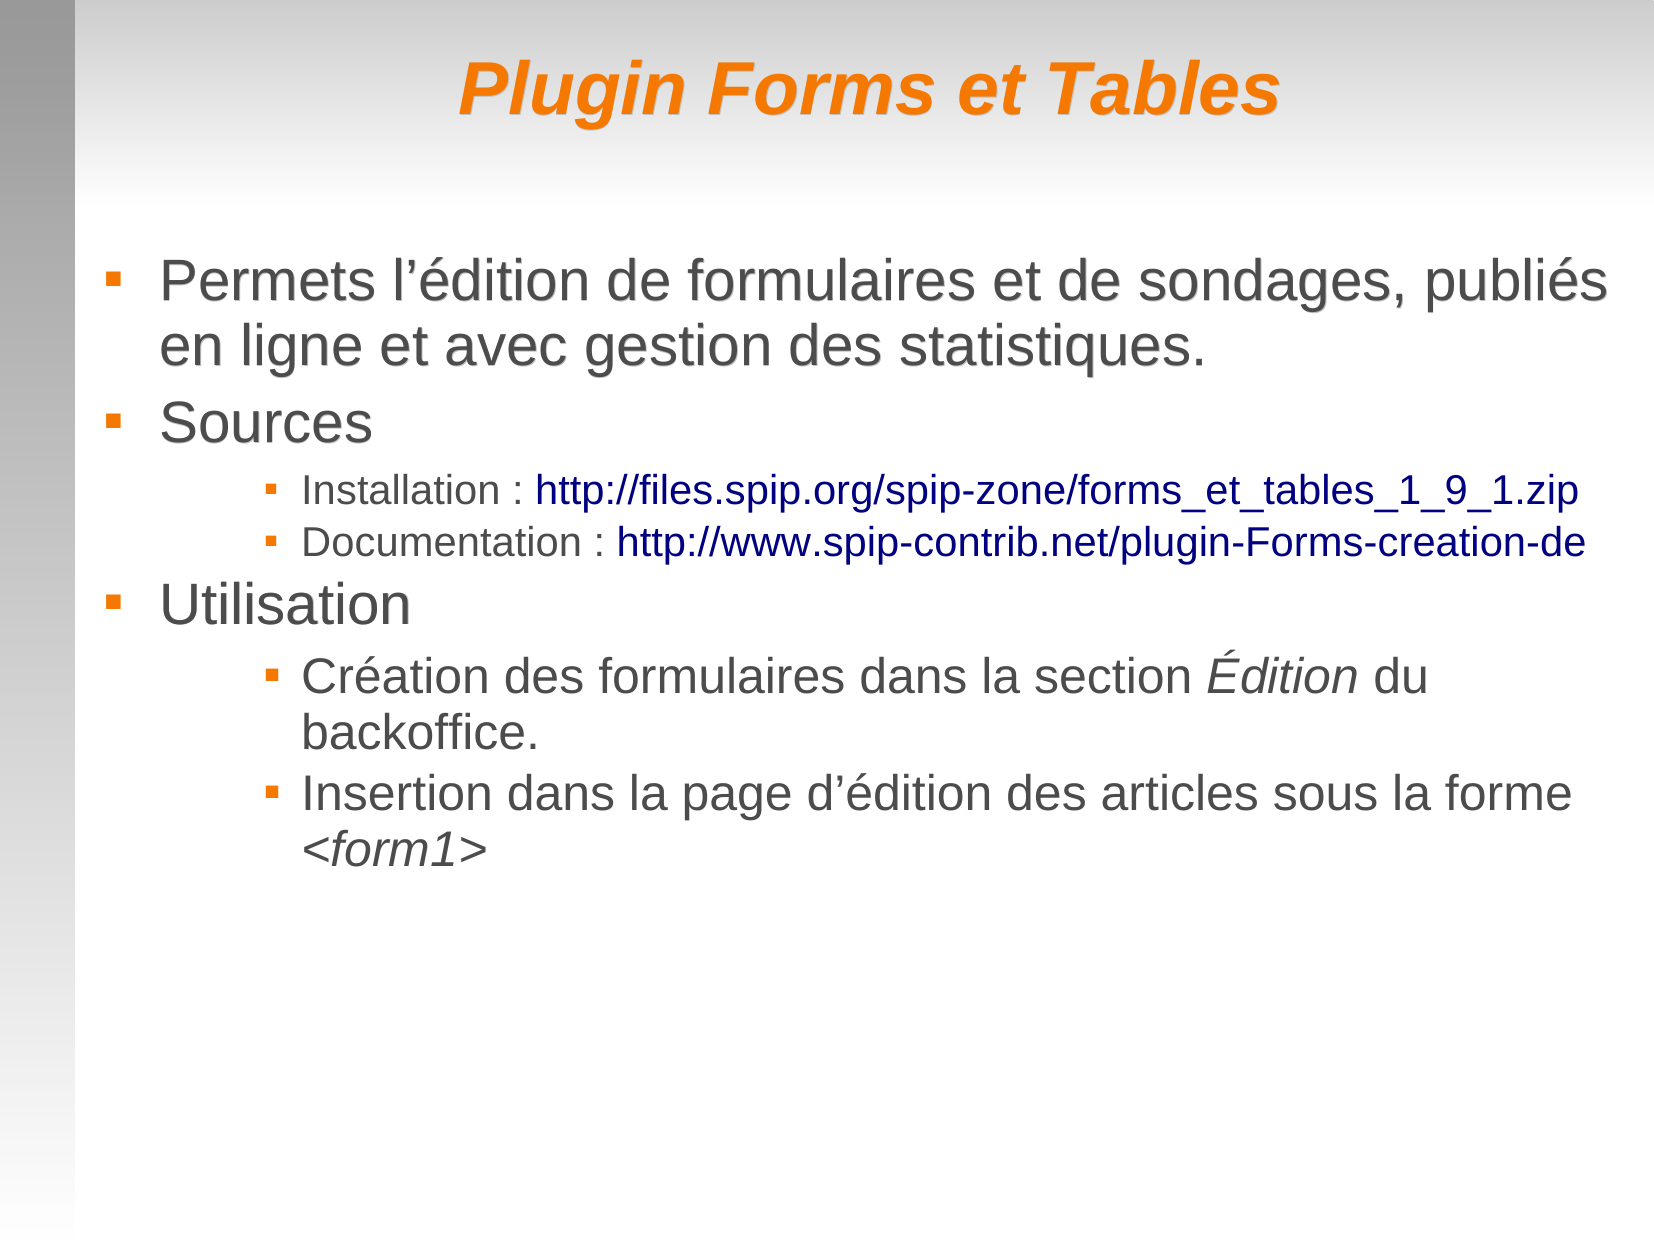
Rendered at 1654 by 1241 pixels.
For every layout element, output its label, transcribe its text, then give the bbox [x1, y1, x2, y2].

title Plugin Forms et Tables [88, 0, 1654, 178]
list Permets l’édition de formulaires et de sondages, publiés en ligne et avec gestion des statistiques. Sources Installation : http://files.spip.org/spip-zone/forms_et_tables_1_9_1.zip Documentation : http://www.spip-contrib.net/plugin-Forms-creation-de Utilisation Création des formulaires dans la section Édition du backoffice. Insertion dans la page d’édition des articles sous la forme <form1> [88, 248, 1625, 1052]
